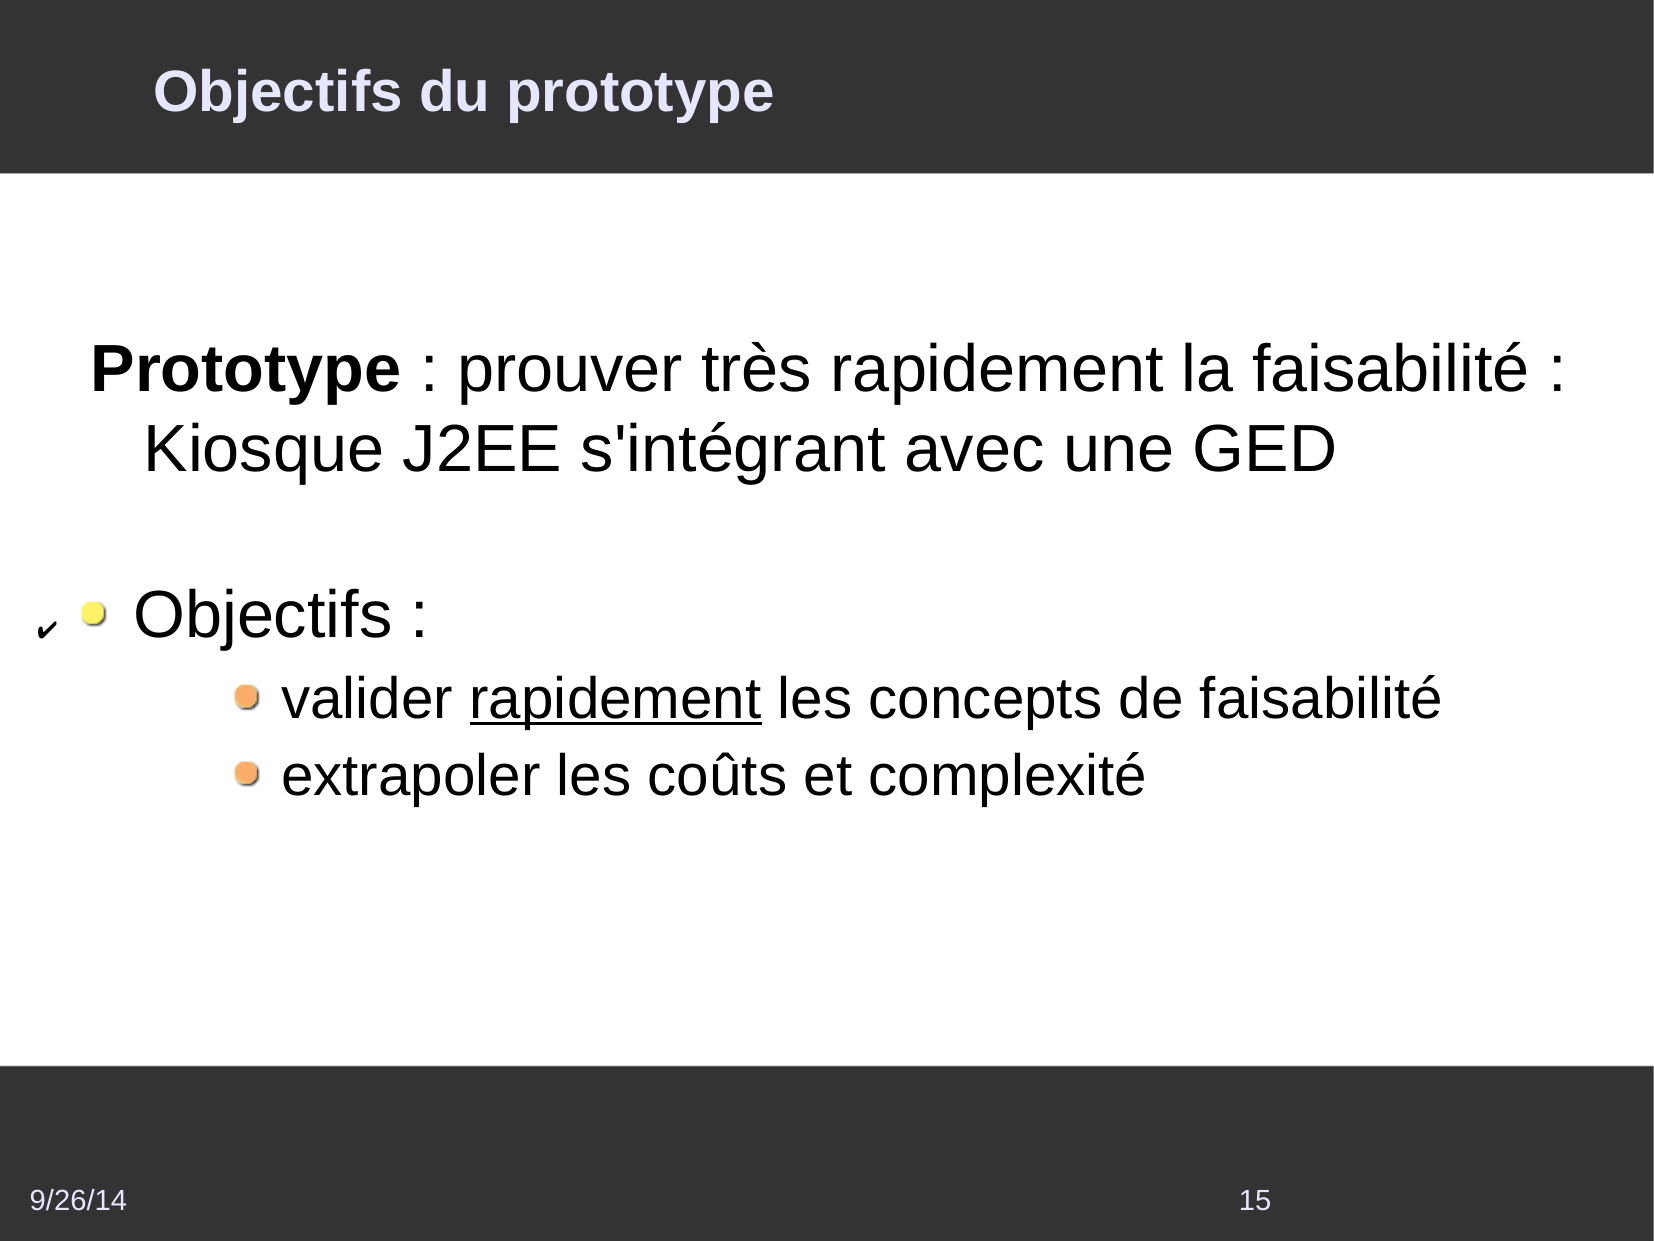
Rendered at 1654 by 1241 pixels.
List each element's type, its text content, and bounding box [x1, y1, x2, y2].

text_box Objectifs : valider rapidement les concepts de faisabilité extrapoler les coûts et complexité [30, 570, 1554, 815]
text_box [1238, 1181, 1625, 1241]
text_box 9/26/14 [29, 1181, 566, 1241]
list Prototype : prouver très rapidement la faisabilité : Kiosque J2EE s'intégrant avec une GED [2, 324, 1585, 766]
picture [0, 0, 1654, 1241]
title Objectifs du prototype [153, 53, 1630, 124]
